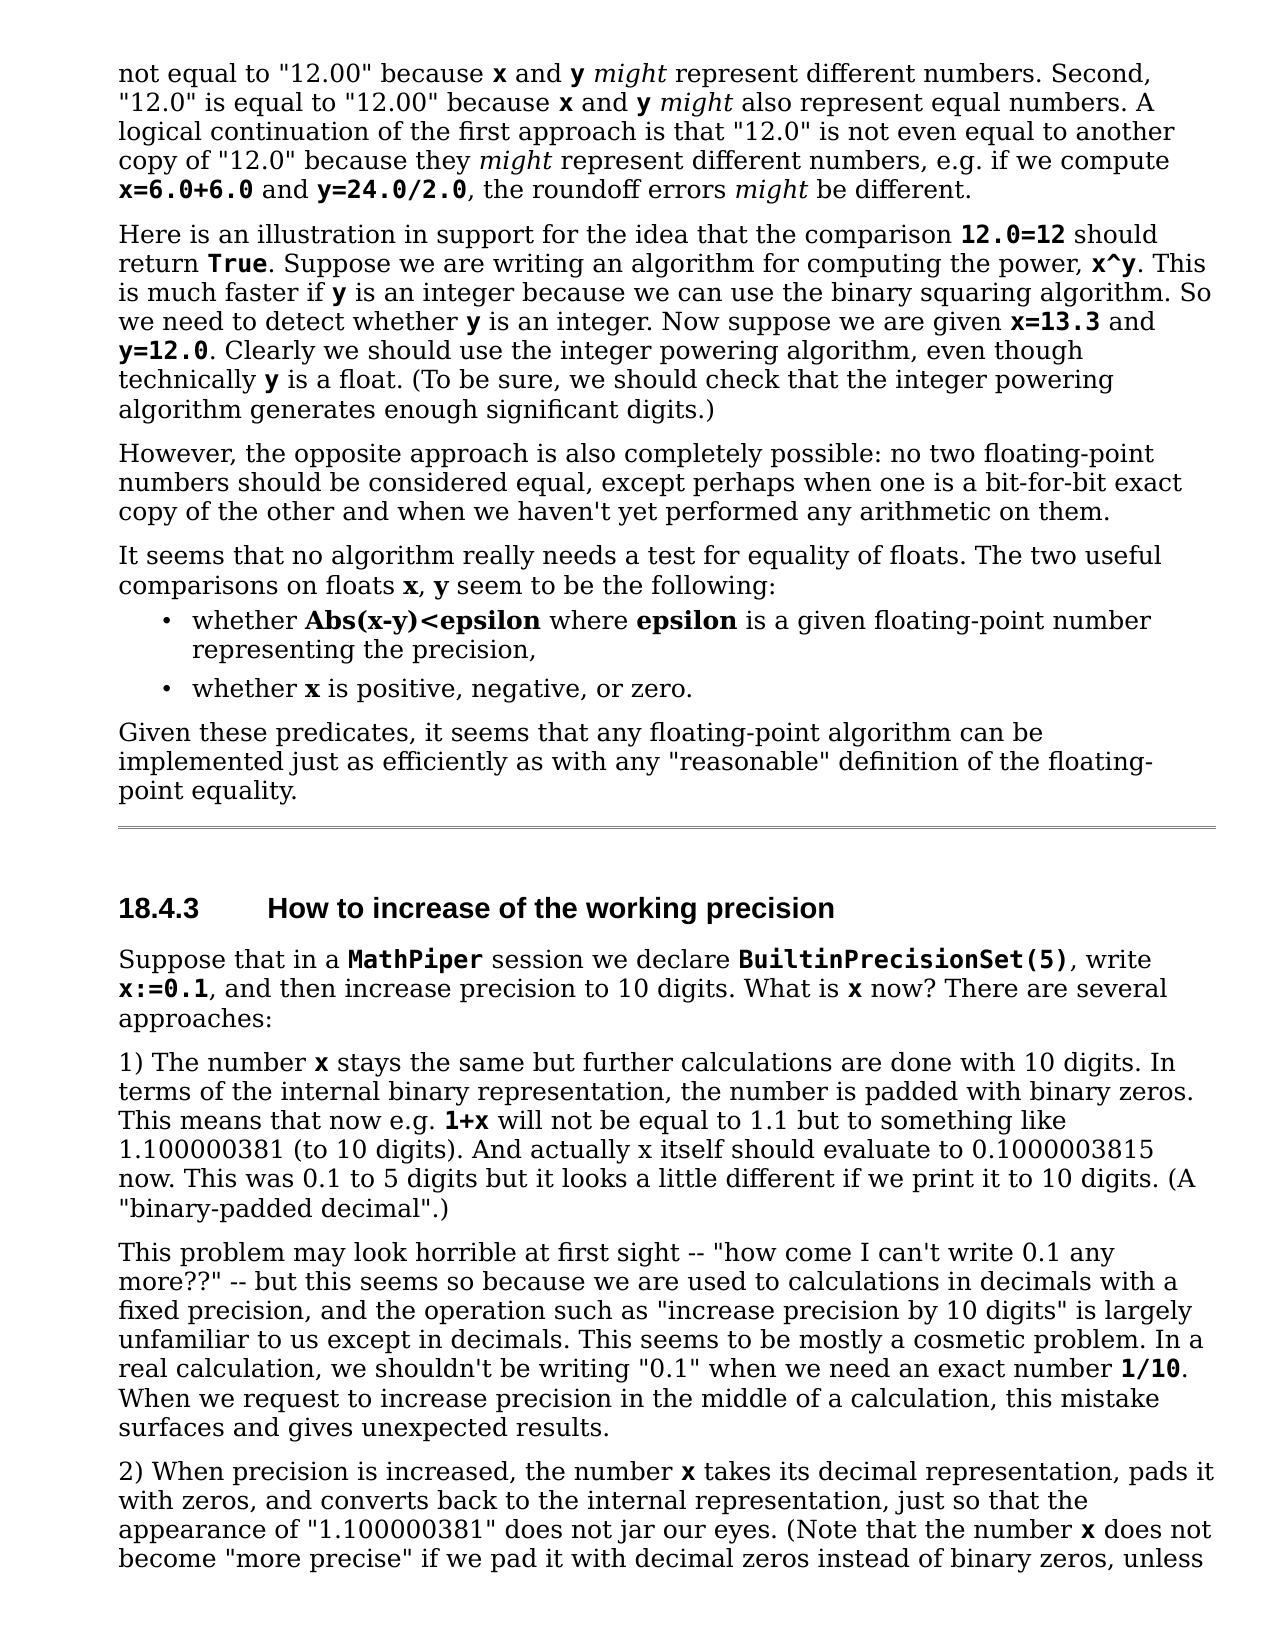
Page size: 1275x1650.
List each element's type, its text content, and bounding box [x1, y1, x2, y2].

text 1) The number x stays the same but further calculations are done with 10 digits. In terms of the internal binary representation, the number is padded with binary zeros. This means that now e.g. 1+x will not be equal to 1.1 but to something like 1.100000381 (to 10 digits). And actually x itself should evaluate to 0.1000003815 now. This was 0.1 to 5 digits but it looks a little different if we print it to 10 digits. (A "binary-padded decimal".) [118, 1048, 1216, 1223]
text It seems that no algorithm really needs a test for equality of floats. The two useful comparisons on floats x, y seem to be the following: [118, 542, 1216, 600]
text Given these predicates, it seems that any floating-point algorithm can be implemented just as efficiently as with any "reasonable" definition of the floating-point equality. [118, 718, 1216, 806]
subtitle How to increase of the working precision [118, 891, 1216, 924]
text This problem may look horrible at first sight -- "how come I can't write 0.1 any more??" -- but this seems so because we are used to calculations in decimals with a fixed precision, and the operation such as "increase precision by 10 digits" is largely unfamiliar to us except in decimals. This seems to be mostly a cosmetic problem. In a real calculation, we shouldn't be writing "0.1" when we need an exact number 1/10. When we request to increase precision in the middle of a calculation, this mistake surfaces and gives unexpected results. [118, 1238, 1216, 1442]
list whether x is positive, negative, or zero. [162, 674, 1216, 703]
text Suppose that in a MathPiper session we declare BuiltinPrecisionSet(5), write x:=0.1, and then increase precision to 10 digits. What is x now? There are several approaches: [118, 945, 1216, 1033]
text Here is an illustration in support for the idea that the comparison 12.0=12 should return True. Suppose we are writing an algorithm for computing the power, x^y. This is much faster if y is an integer because we can use the binary squaring algorithm. So we need to detect whether y is an integer. Now suppose we are given x=13.3 and y=12.0. Clearly we should use the integer powering algorithm, even though technically y is a float. (To be sure, we should check that the integer powering algorithm generates enough significant digits.) [118, 220, 1216, 424]
text not equal to "12.00" because x and y might represent different numbers. Second, "12.0" is equal to "12.00" because x and y might also represent equal numbers. A logical continuation of the first approach is that "12.0" is not even equal to another copy of "12.0" because they might represent different numbers, e.g. if we compute x=6.0+6.0 and y=24.0/2.0, the roundoff errors might be different. [118, 59, 1216, 205]
list whether Abs(x-y)<epsilon where epsilon is a given floating-point number representing the precision, [162, 606, 1216, 665]
text 2) When precision is increased, the number x takes its decimal representation, pads it with zeros, and converts back to the internal representation, just so that the appearance of "1.100000381" does not jar our eyes. (Note that the number x does not become "more precise" if we pad it with decimal zeros instead of binary zeros, unless [118, 1457, 1216, 1574]
text However, the opposite approach is also completely possible: no two floating-point numbers should be considered equal, except perhaps when one is a bit-for-bit exact copy of the other and when we haven't yet performed any arithmetic on them. [118, 439, 1216, 527]
